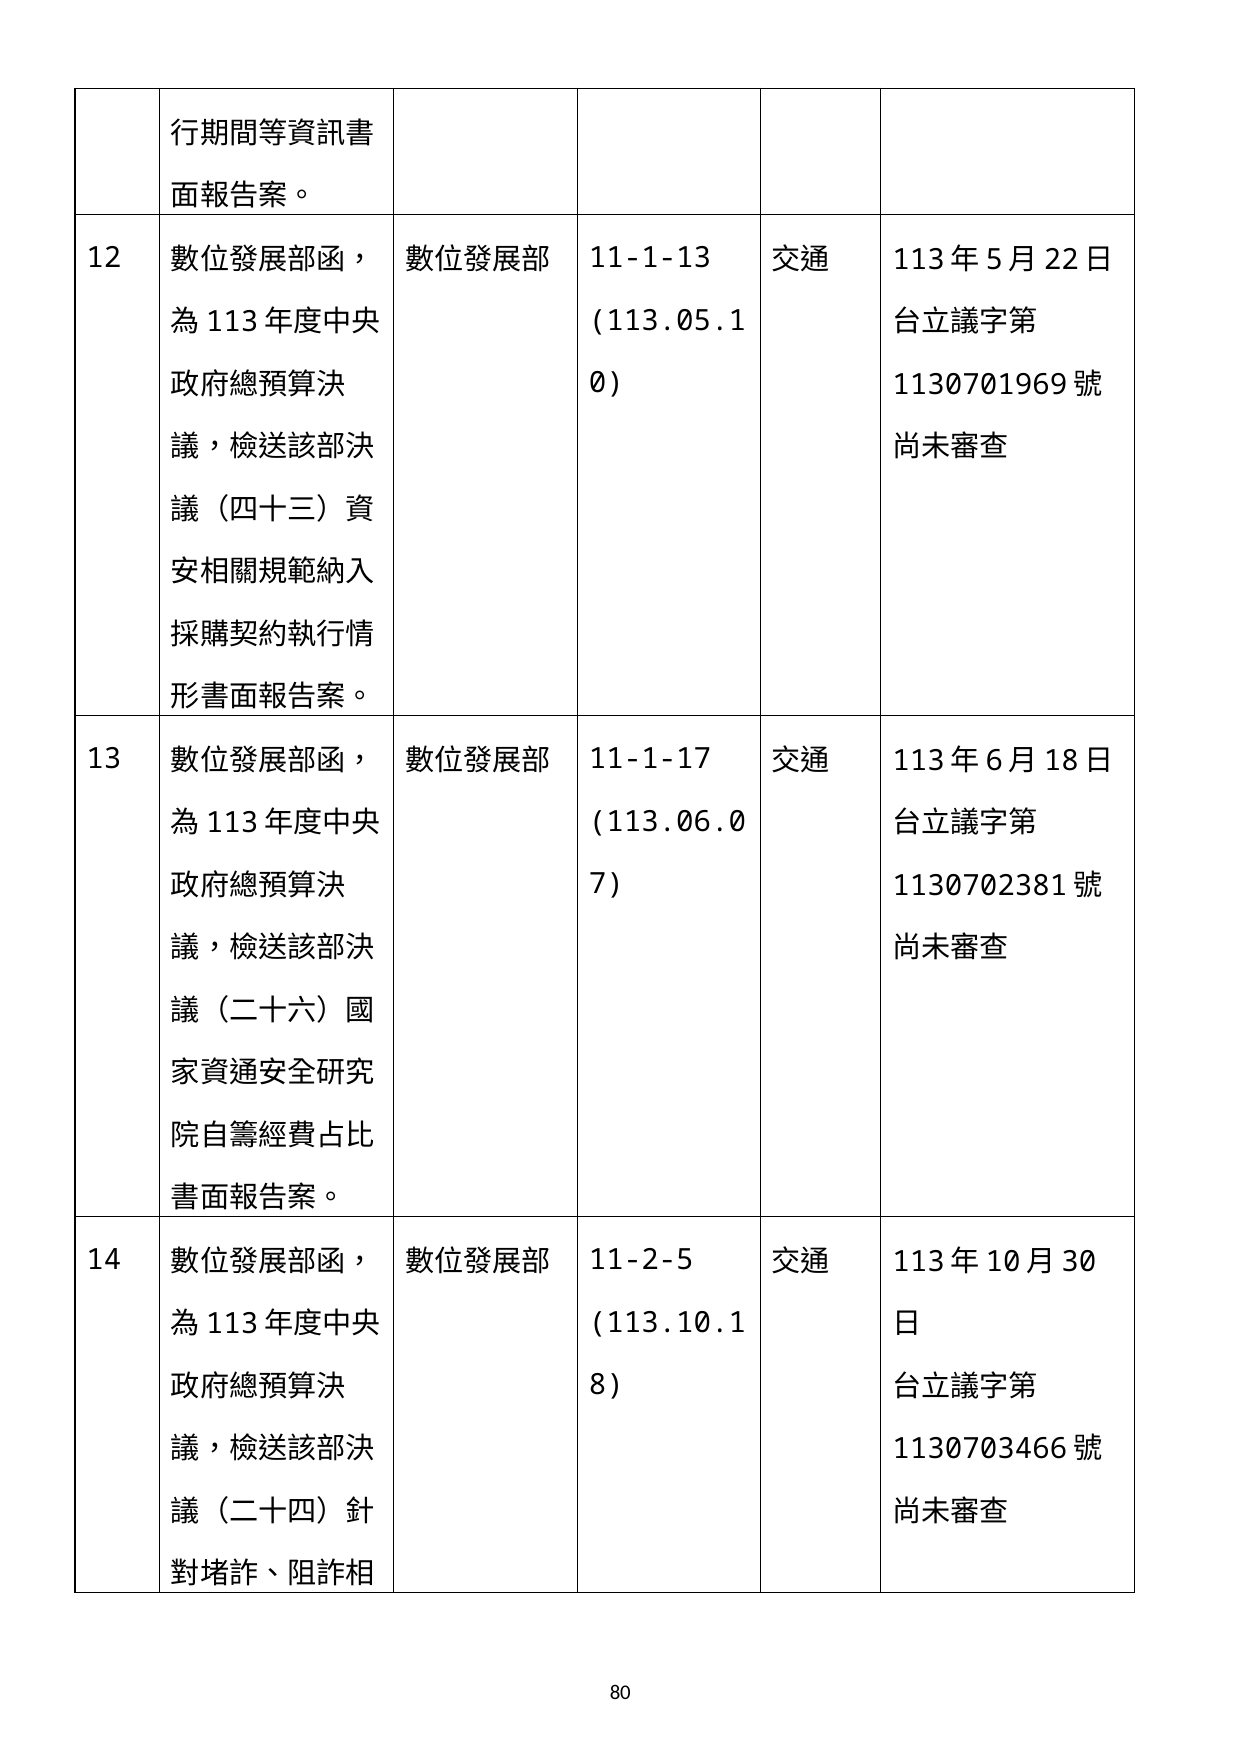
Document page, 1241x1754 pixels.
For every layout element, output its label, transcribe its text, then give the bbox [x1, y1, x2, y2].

table_cell 12 [76, 215, 159, 715]
table_cell 數位發展部函，為113年度中央政府總預算決議，檢送該部決議（二十四）針對堵詐、阻詐相 [160, 1217, 393, 1592]
table_cell 11-1-13 (113.05.10) [578, 215, 760, 715]
table_cell 數位發展部 [394, 716, 577, 1216]
table_cell 14 [76, 1217, 159, 1592]
table_cell 數位發展部函，為113年度中央政府總預算決議，檢送該部決議（四十三）資安相關規範納入採購契約執行情形書面報告案。 [160, 215, 393, 715]
table_cell 數位發展部 [394, 1217, 577, 1592]
table_cell 數位發展部 [394, 215, 577, 715]
table_cell 113年5月22日 台立議字第1130701969號 尚未審查 [881, 215, 1134, 715]
table_cell 行期間等資訊書面報告案。 [160, 89, 393, 214]
table_cell [394, 89, 577, 214]
table_cell 數位發展部函，為113年度中央政府總預算決議，檢送該部決議（二十六）國家資通安全研究院自籌經費占比書面報告案。 [160, 716, 393, 1216]
table_cell 113年10月30日 台立議字第1130703466號 尚未審查 [881, 1217, 1134, 1592]
table_cell 交通 [761, 215, 880, 715]
table_cell [578, 89, 760, 214]
table_cell 交通 [761, 1217, 880, 1592]
table_cell [761, 89, 880, 214]
table_cell [881, 89, 1134, 214]
table_cell 交通 [761, 716, 880, 1216]
table_cell 11-2-5 (113.10.18) [578, 1217, 760, 1592]
table_cell 11-1-17 (113.06.07) [578, 716, 760, 1216]
table_cell 113年6月18日 台立議字第1130702381號 尚未審查 [881, 716, 1134, 1216]
table_cell [76, 89, 159, 214]
table_cell 13 [76, 716, 159, 1216]
